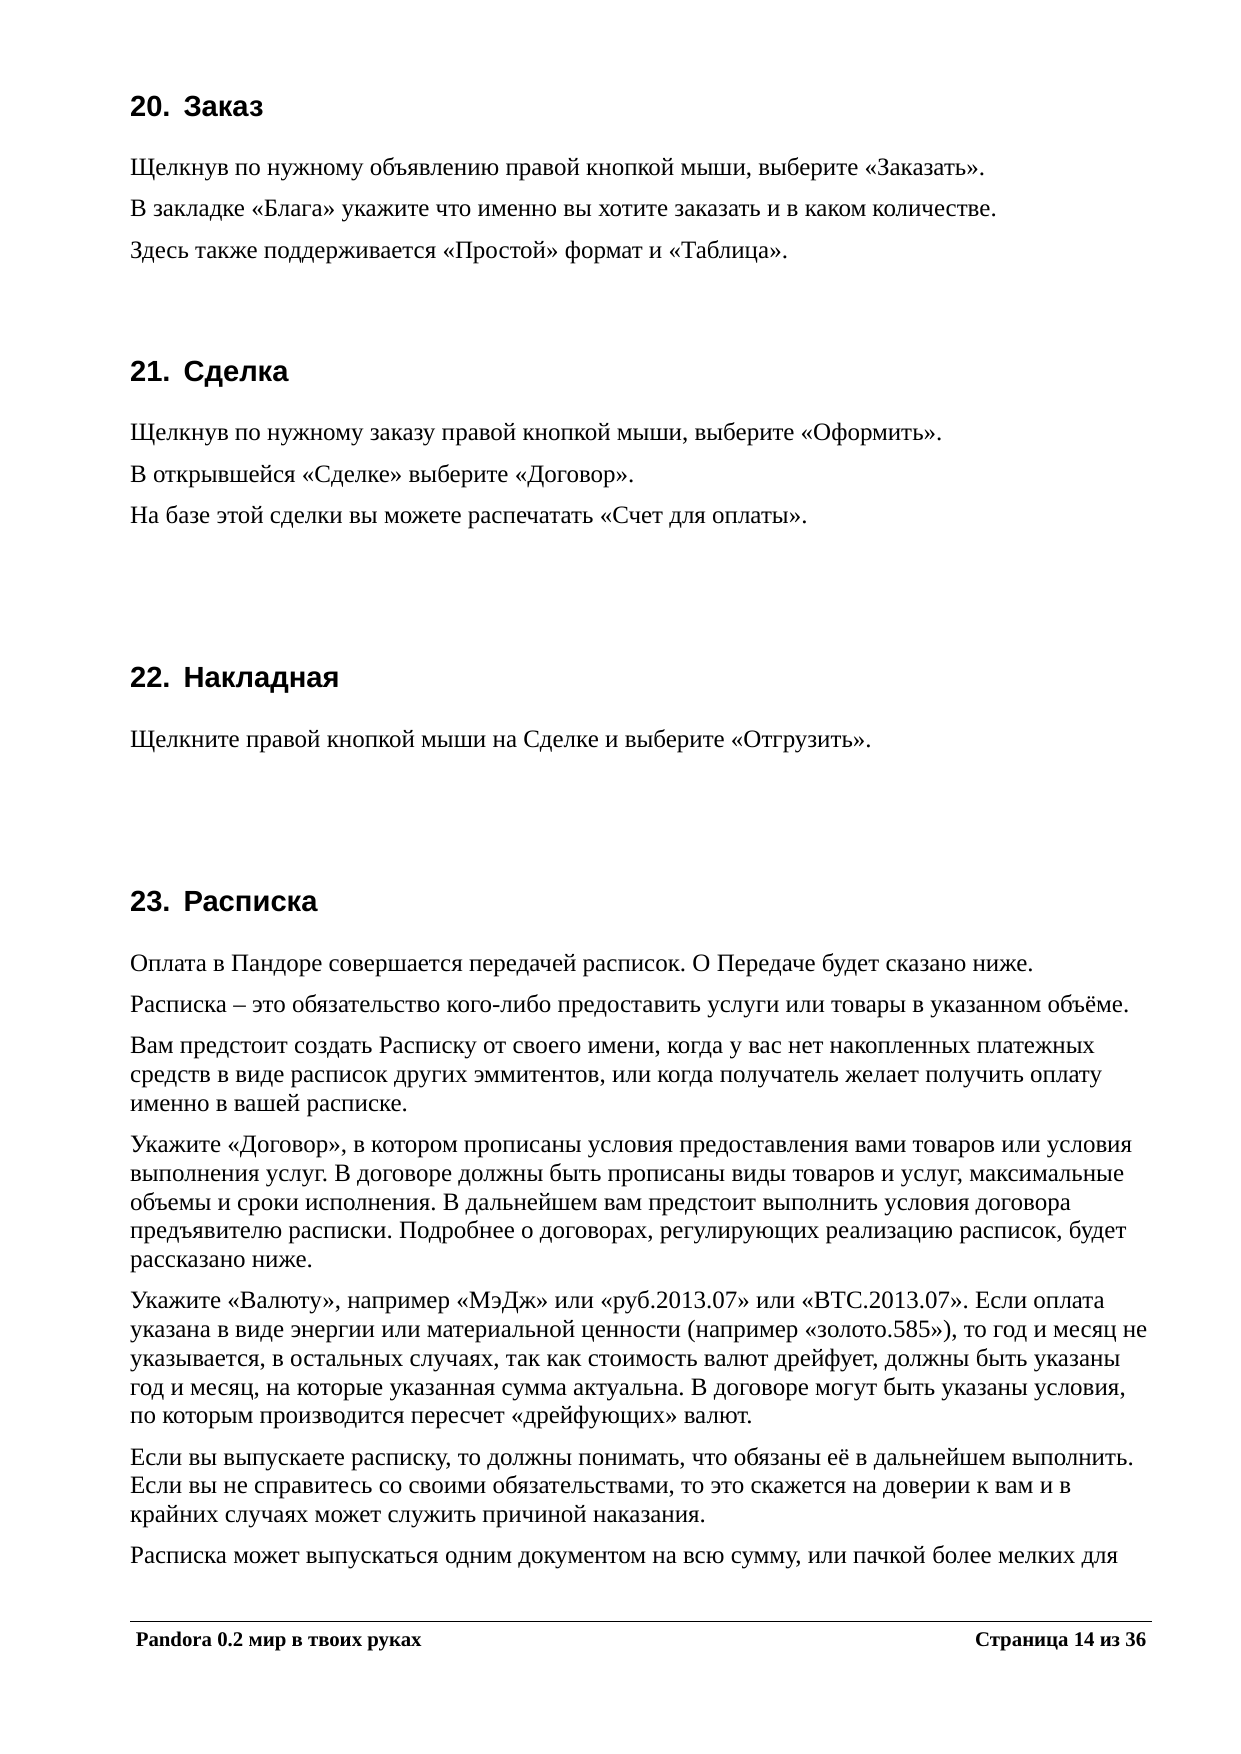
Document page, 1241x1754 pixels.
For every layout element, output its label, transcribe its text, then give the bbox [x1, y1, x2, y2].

text Расписка – это обязательство кого-либо предоставить услуги или товары в указанном объёме. [130, 989, 1152, 1018]
text Щелкнув по нужному объявлению правой кнопкой мыши, выберите «Заказать». [130, 152, 1152, 181]
text В закладке «Блага» укажите что именно вы хотите заказать и в каком количестве. [130, 193, 1152, 222]
subtitle Сделка [130, 354, 1152, 387]
subtitle Заказ [130, 88, 1152, 122]
text Если вы выпускаете расписку, то должны понимать, что обязаны её в дальнейшем выполнить. Если вы не справитесь со своими обязательствами, то это скажется на доверии к вам и в крайних случаях может служить причиной наказания. [130, 1442, 1152, 1528]
text В открывшейся «Сделке» выберите «Договор». [130, 459, 1152, 487]
text Укажите «Валюту», например «МэДж» или «руб.2013.07» или «BTC.2013.07». Если оплата указана в виде энергии или материальной ценности (например «золото.585»), то год и месяц не указывается, в остальных случаях, так как стоимость валют дрейфует, должны быть указаны год и месяц, на которые указанная сумма актуальна. В договоре могут быть указаны условия, по которым производится пересчет «дрейфующих» валют. [130, 1286, 1152, 1429]
text Здесь также поддерживается «Простой» формат и «Таблица». [130, 235, 1152, 263]
subtitle Расписка [130, 884, 1152, 918]
text Щелкните правой кнопкой мыши на Сделке и выберите «Отгрузить». [130, 724, 1152, 753]
text Расписка может выпускаться одним документом на всю сумму, или пачкой более мелких для [130, 1541, 1152, 1569]
text Укажите «Договор», в котором прописаны условия предоставления вами товаров или условия выполнения услуг. В договоре должны быть прописаны виды товаров и услуг, максимальные объемы и сроки исполнения. В дальнейшем вам предстоит выполнить условия договора предъявителю расписки. Подробнее о договорах, регулирующих реализацию расписок, будет рассказано ниже. [130, 1129, 1152, 1273]
text Оплата в Пандоре совершается передачей расписок. О Передаче будет сказано ниже. [130, 948, 1152, 977]
text Щелкнув по нужному заказу правой кнопкой мыши, выберите «Оформить». [130, 417, 1152, 446]
text На базе этой сделки вы можете распечатать «Счет для оплаты». [130, 500, 1152, 529]
subtitle Накладная [130, 660, 1152, 694]
text Вам предстоит создать Расписку от своего имени, когда у вас нет накопленных платежных средств в виде расписок других эммитентов, или когда получатель желает получить оплату именно в вашей расписке. [130, 1031, 1152, 1117]
